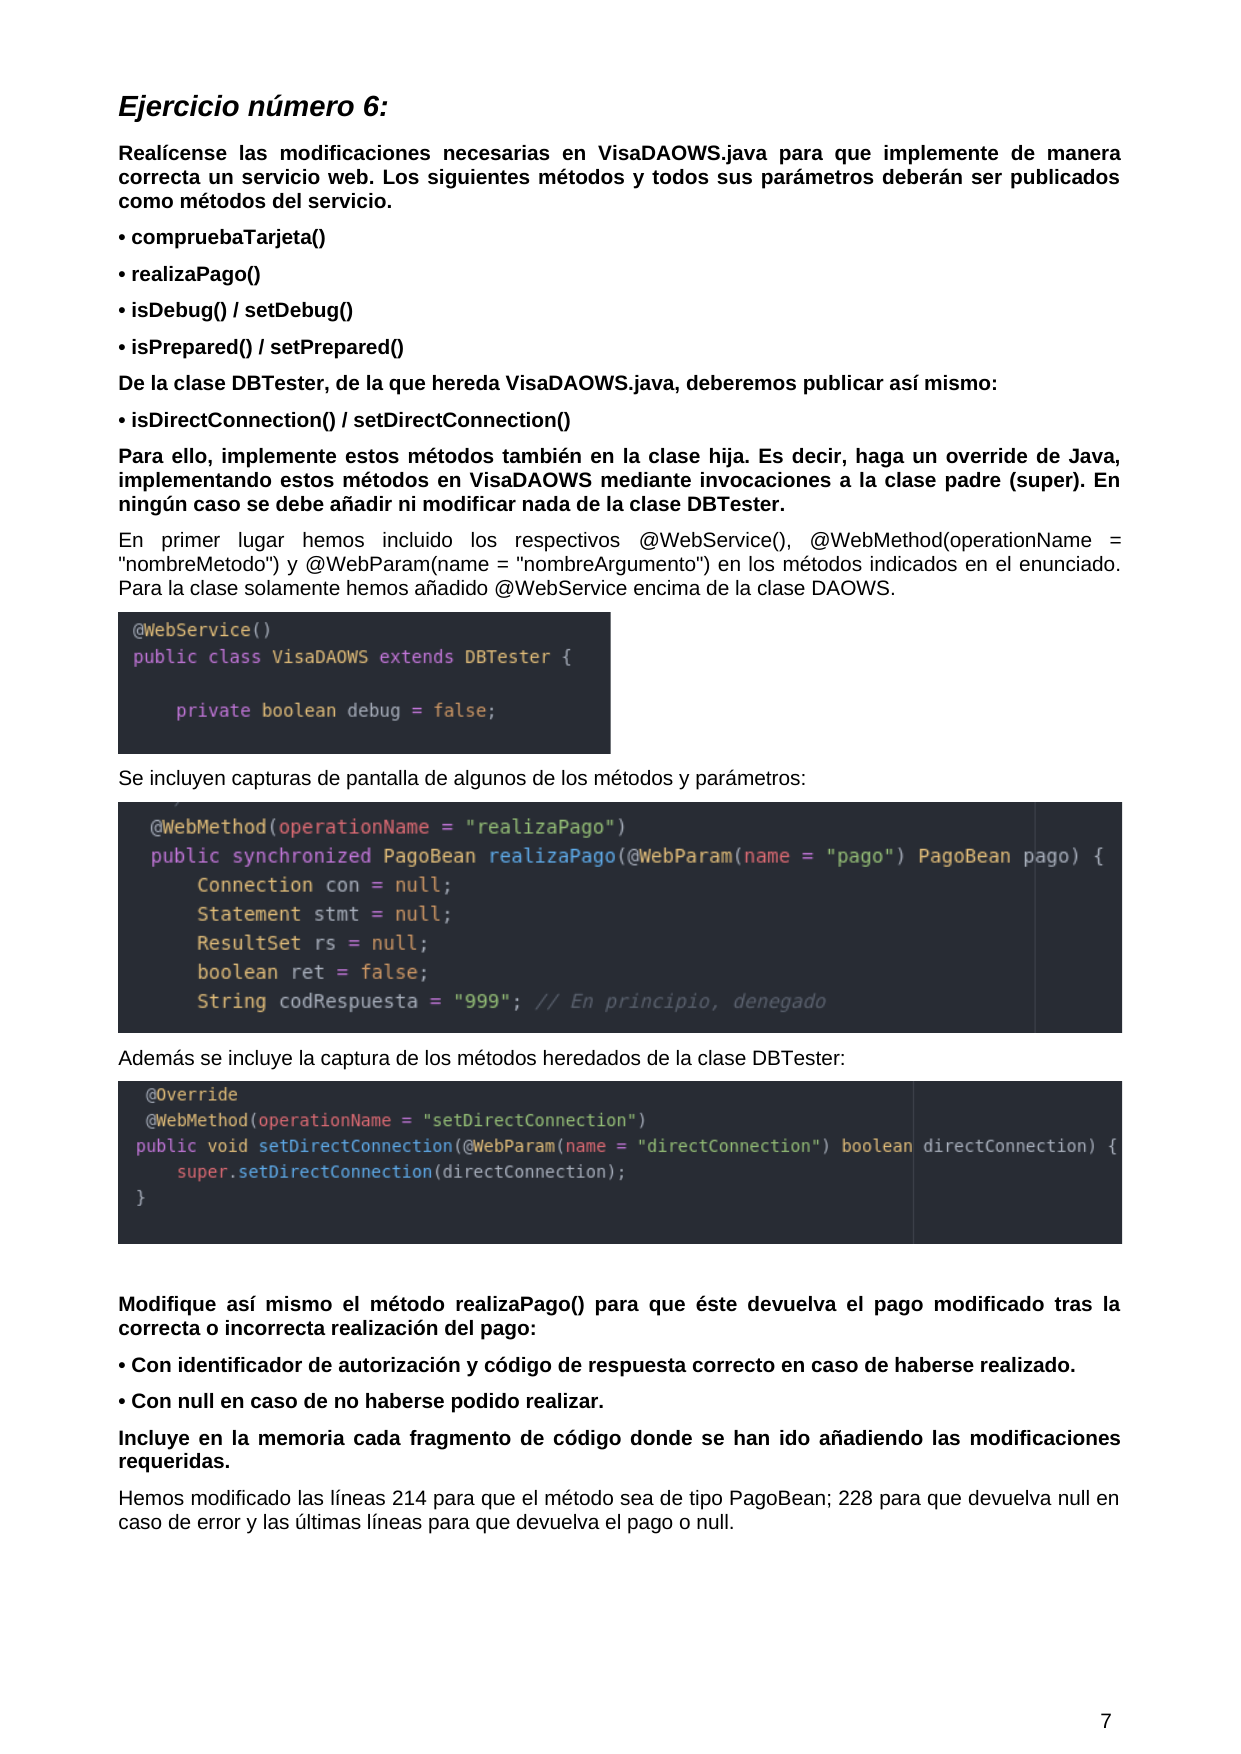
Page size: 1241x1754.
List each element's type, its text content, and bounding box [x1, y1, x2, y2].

subtitle Ejercicio número 6: [118, 88, 1122, 122]
subtitle Hemos modificado las líneas 214 para que el método sea de tipo PagoBean; 228 para que devuelva null en caso de error y las últimas líneas para que devuelva el pago o null. [118, 1486, 1122, 1534]
subtitle • Con identificador de autorización y código de respuesta correcto en caso de haberse realizado. [118, 1352, 1122, 1376]
subtitle Realícense las modificaciones necesarias en VisaDAOWS.java para que implemente de manera correcta un servicio web. Los siguientes métodos y todos sus parámetros deberán ser publicados como métodos del servicio. [118, 141, 1122, 213]
subtitle En primer lugar hemos incluido los respectivos @WebService(), @WebMethod(operationName = "nombreMetodo") y @WebParam(name = "nombreArgumento") en los métodos indicados en el enunciado. Para la clase solamente hemos añadido @WebService encima de la clase DAOWS. [118, 528, 1122, 600]
subtitle • isDebug() / setDebug() [118, 298, 1122, 322]
picture [118, 612, 611, 754]
subtitle Se incluyen capturas de pantalla de algunos de los métodos y parámetros: [118, 766, 1122, 790]
picture [118, 1081, 1123, 1244]
subtitle • isPrepared() / setPrepared() [118, 334, 1122, 358]
subtitle Incluye en la memoria cada fragmento de código donde se han ido añadiendo las modificaciones requeridas. [118, 1425, 1122, 1473]
subtitle Además se incluye la captura de los métodos heredados de la clase DBTester: [118, 1045, 1122, 1069]
subtitle De la clase DBTester, de la que hereda VisaDAOWS.java, deberemos publicar así mismo: [118, 371, 1122, 395]
subtitle Modifique así mismo el método realizaPago() para que éste devuelva el pago modificado tras la correcta o incorrecta realización del pago: [118, 1292, 1122, 1340]
subtitle • realizaPago() [118, 262, 1122, 286]
subtitle • compruebaTarjeta() [118, 225, 1122, 249]
subtitle Para ello, implemente estos métodos también en la clase hija. Es decir, haga un override de Java, implementando estos métodos en VisaDAOWS mediante invocaciones a la clase padre (super). En ningún caso se debe añadir ni modificar nada de la clase DBTester. [118, 444, 1122, 516]
subtitle • isDirectConnection() / setDirectConnection() [118, 407, 1122, 431]
picture [118, 802, 1123, 1033]
subtitle • Con null en caso de no haberse podido realizar. [118, 1389, 1122, 1413]
